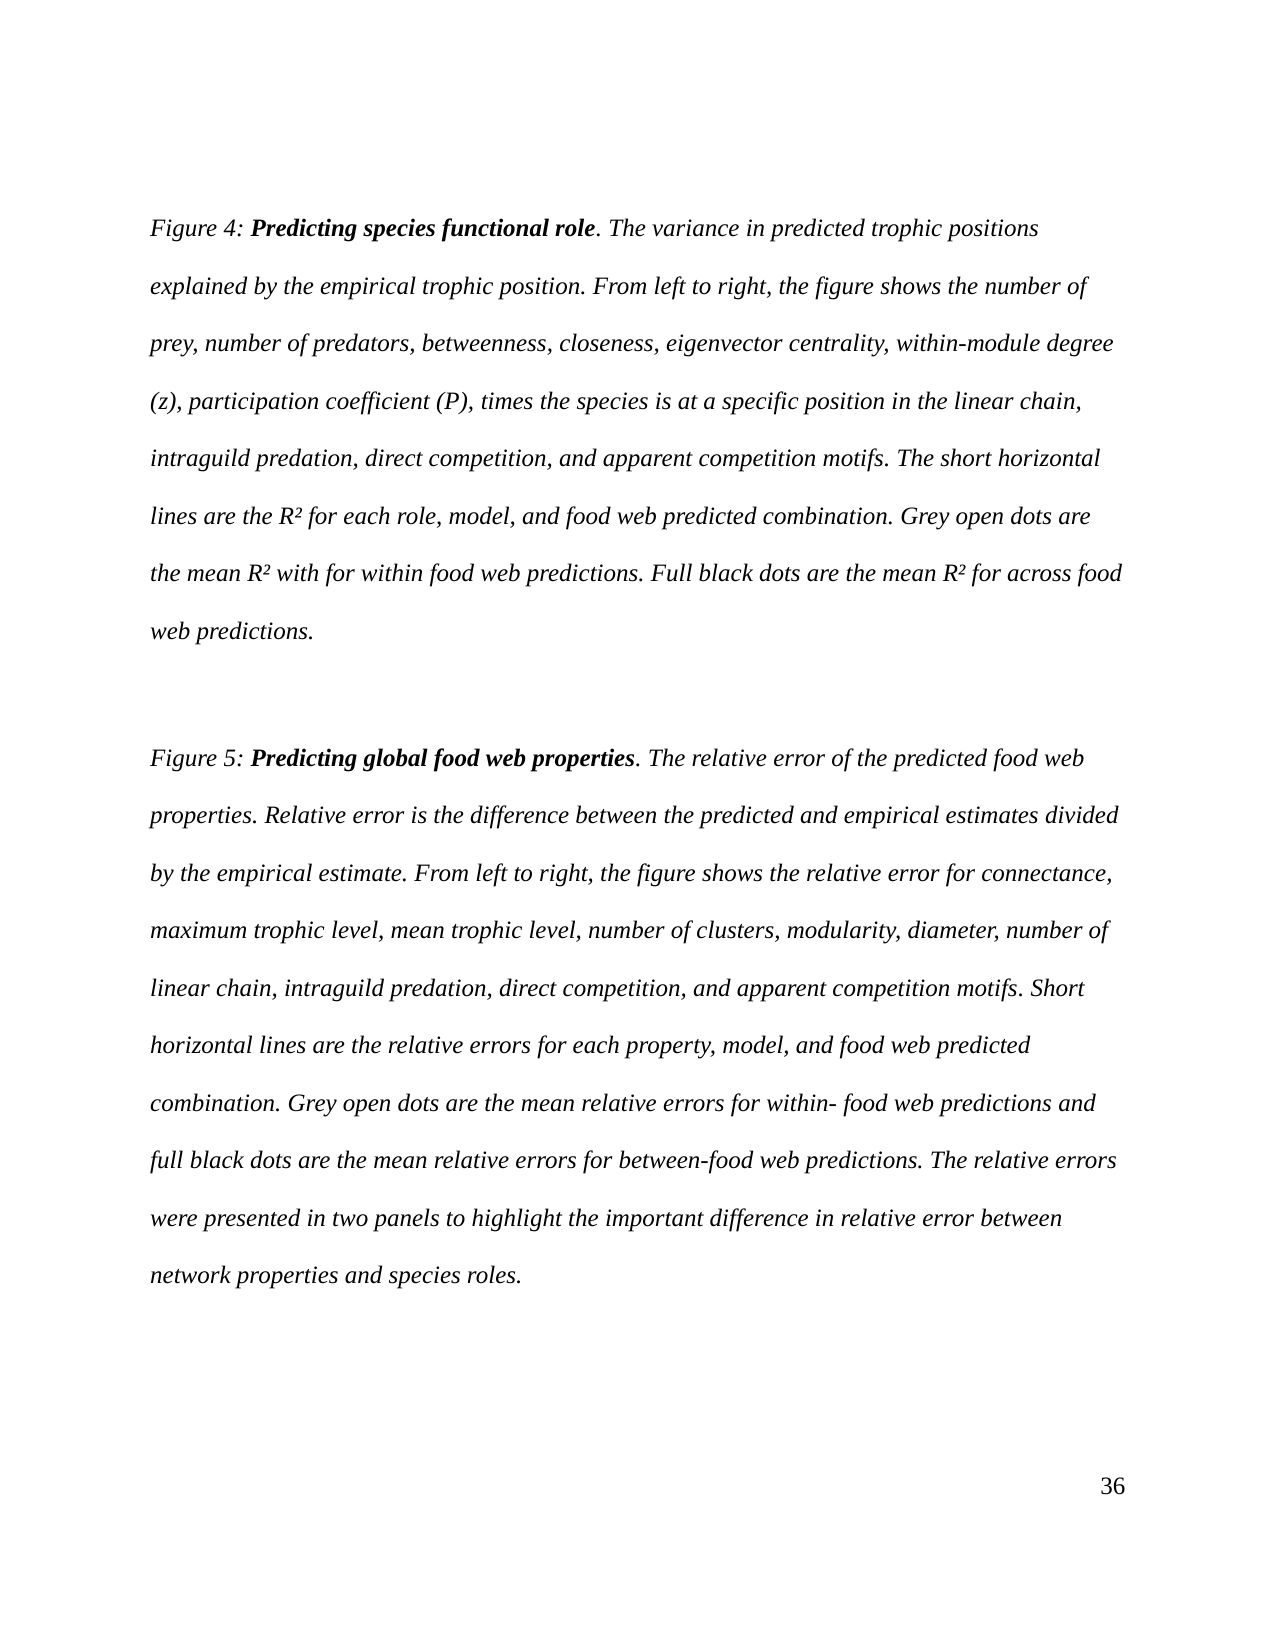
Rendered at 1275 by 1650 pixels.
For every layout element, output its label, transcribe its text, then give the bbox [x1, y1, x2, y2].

text Figure 5: Predicting global food web properties. The relative error of the predicted food web properties. Relative error is the difference between the predicted and empirical estimates divided by the empirical estimate. From left to right, the figure shows the relative error for connectance, maximum trophic level, mean trophic level, number of clusters, modularity, diameter, number of linear chain, intraguild predation, direct competition, and apparent competition motifs. Short horizontal lines are the relative errors for each property, model, and food web predicted combination. Grey open dots are the mean relative errors for within- food web predictions and full black dots are the mean relative errors for between-food web predictions. The relative errors were presented in two panels to highlight the important difference in relative error between network properties and species roles. [150, 743, 1125, 1289]
text Figure 4: Predicting species functional role. The variance in predicted trophic positions explained by the empirical trophic position. From left to right, the figure shows the number of prey, number of predators, betweenness, closeness, eigenvector centrality, within-module degree (z), participation coefficient (P), times the species is at a specific position in the linear chain, intraguild predation, direct competition, and apparent competition motifs. The short horizontal lines are the R² for each role, model, and food web predicted combination. Grey open dots are the mean R² with for within food web predictions. Full black dots are the mean R² for across food web predictions. [150, 213, 1125, 645]
